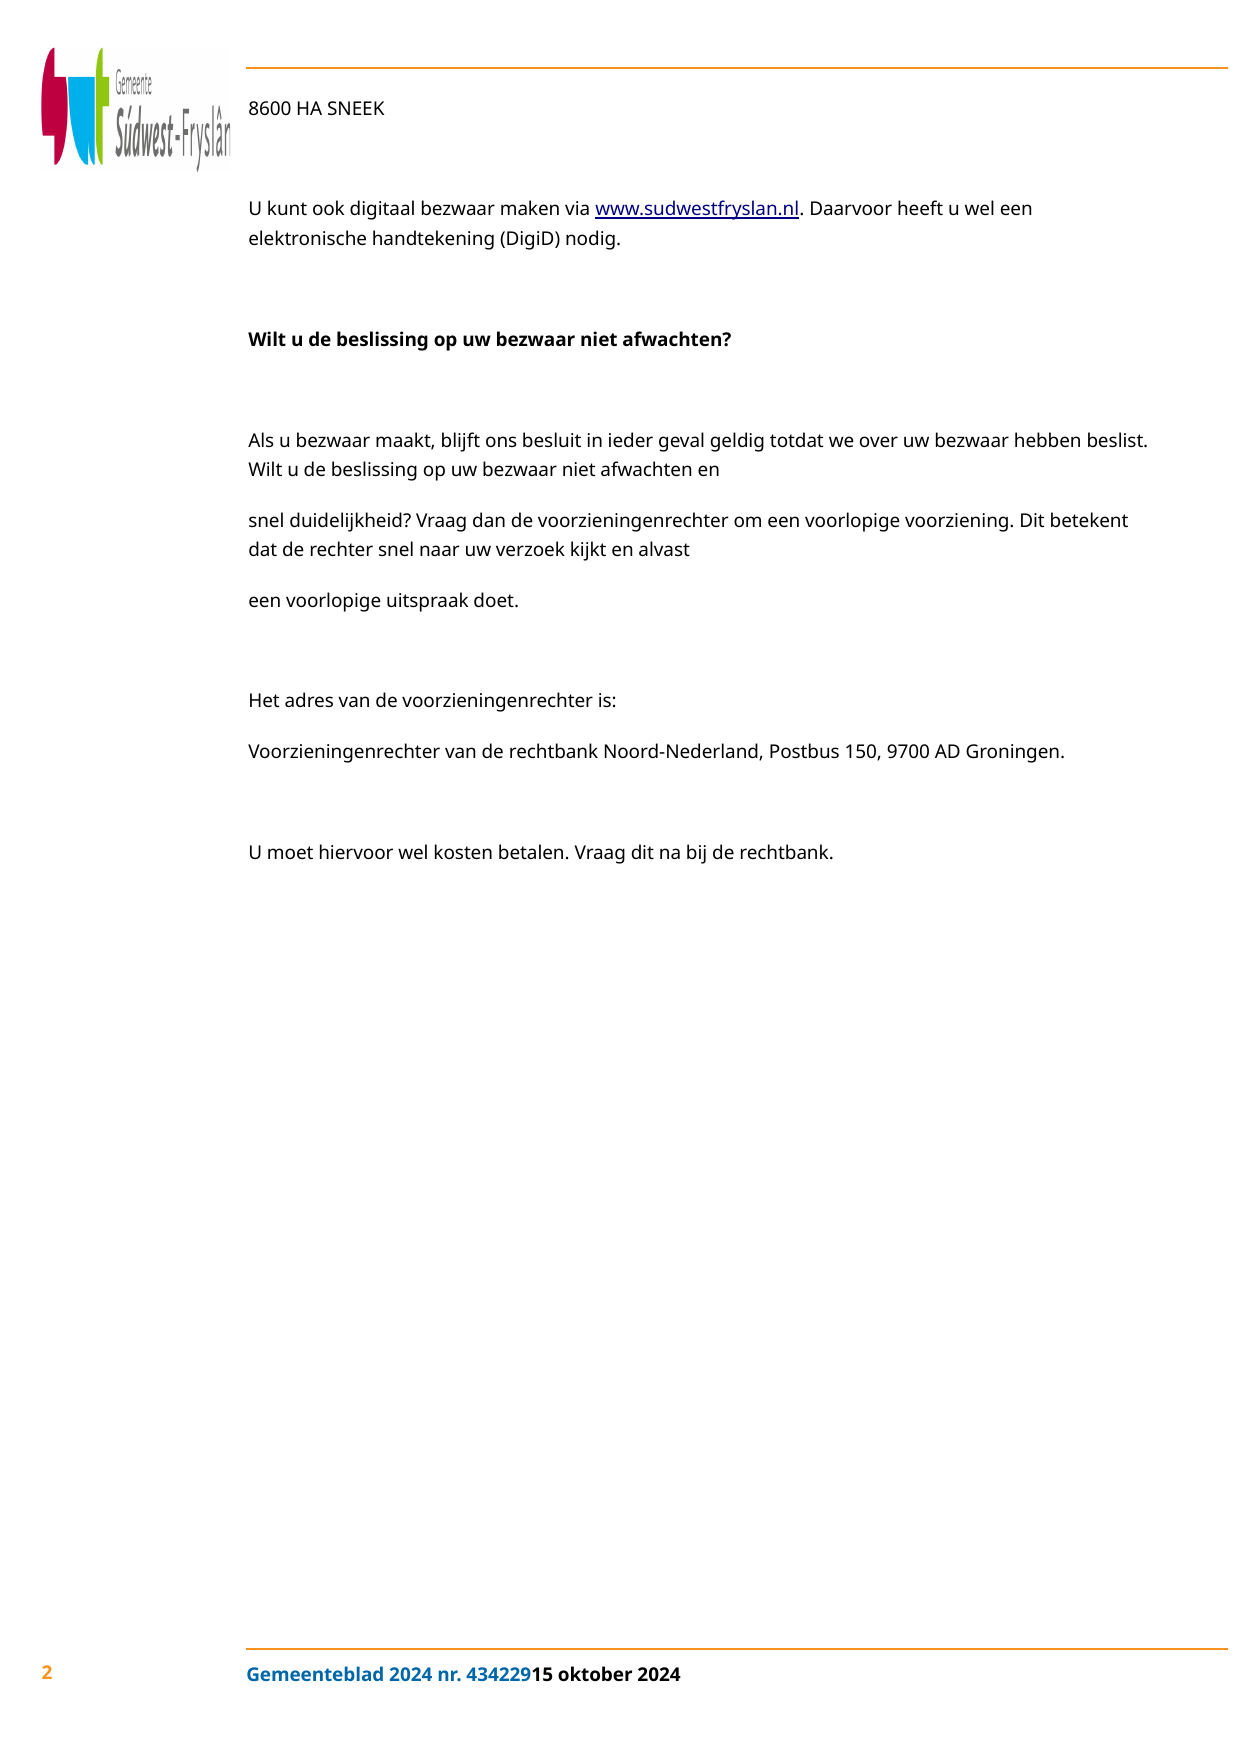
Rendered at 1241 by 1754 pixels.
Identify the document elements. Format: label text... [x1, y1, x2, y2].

text 8600 HA SNEEK [248, 95, 1152, 121]
text Wilt u de beslissing op uw bezwaar niet afwachten? [248, 326, 1152, 352]
text Het adres van de voorzieningenrechter is: [248, 688, 1152, 713]
text een voorlopige uitspraak doet. [248, 587, 1152, 613]
text Als u bezwaar maakt, blijft ons besluit in ieder geval geldig totdat we over uw bezwaar hebben beslist. Wilt u de beslissing op uw bezwaar niet afwachten en [248, 427, 1152, 482]
text U kunt ook digitaal bezwaar maken via www.sudwestfryslan.nl. Daarvoor heeft u wel een elektronische handtekening (DigiD) nodig. [248, 196, 1152, 251]
text snel duidelijkheid? Vraag dan de voorzieningenrechter om een voorlopige voorziening. Dit betekent dat de rechter snel naar uw verzoek kijkt en alvast [248, 507, 1152, 562]
text U moet hiervoor wel kosten betalen. Vraag dit na bij de rechtbank. [248, 839, 1152, 865]
text Voorzieningenrechter van de rechtbank Noord-Nederland, Postbus 150, 9700 AD Groningen. [248, 738, 1152, 764]
picture [41, 47, 231, 172]
